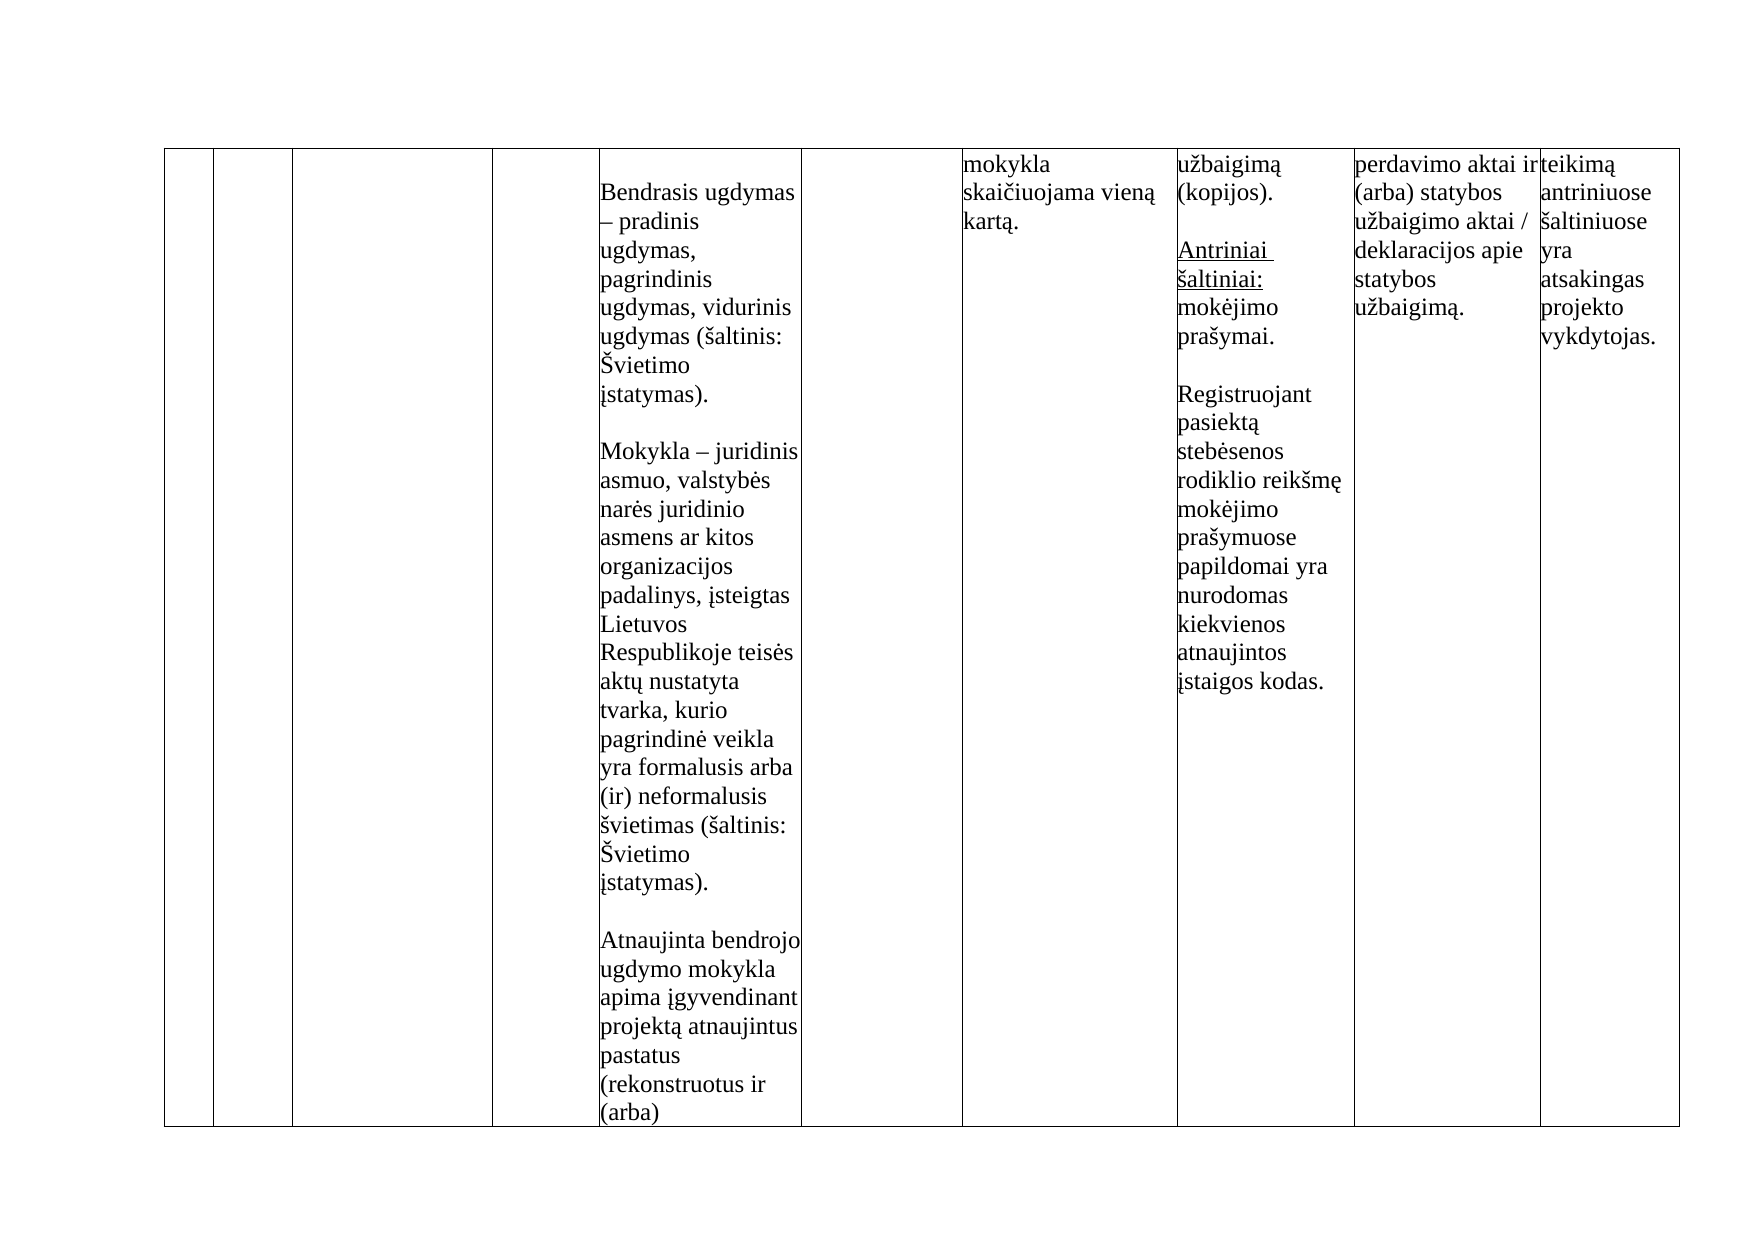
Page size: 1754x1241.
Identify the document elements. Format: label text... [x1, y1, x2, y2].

table_cell [214, 149, 292, 1126]
table_cell [802, 149, 962, 1126]
table_cell mokykla skaičiuojama vieną kartą. [963, 149, 1177, 1126]
table_cell perdavimo aktai ir (arba) statybos užbaigimo aktai / deklaracijos apie statybos užbaigimą. [1355, 149, 1540, 1126]
table_cell [293, 149, 492, 1126]
table_cell [165, 149, 213, 1126]
table_cell [493, 149, 599, 1126]
table_cell užbaigimą (kopijos). Antriniai šaltiniai: mokėjimo prašymai. Registruojant pasiektą stebėsenos rodiklio reikšmę mokėjimo prašymuose papildomai yra nurodomas kiekvienos atnaujintos įstaigos kodas. [1178, 149, 1354, 1126]
table_cell Bendrasis ugdymas – pradinis ugdymas, pagrindinis ugdymas, vidurinis ugdymas (šaltinis: Švietimo įstatymas). Mokykla – juridinis asmuo, valstybės narės juridinio asmens ar kitos organizacijos padalinys, įsteigtas Lietuvos Respublikoje teisės aktų nustatyta tvarka, kurio pagrindinė veikla yra formalusis arba (ir) neformalusis švietimas (šaltinis: Švietimo įstatymas). Atnaujinta bendrojo ugdymo mokykla apima įgyvendinant projektą atnaujintus pastatus (rekonstruotus ir (arba) [600, 149, 801, 1126]
table_cell teikimą antriniuose šaltiniuose yra atsakingas projekto vykdytojas. [1541, 149, 1679, 1126]
